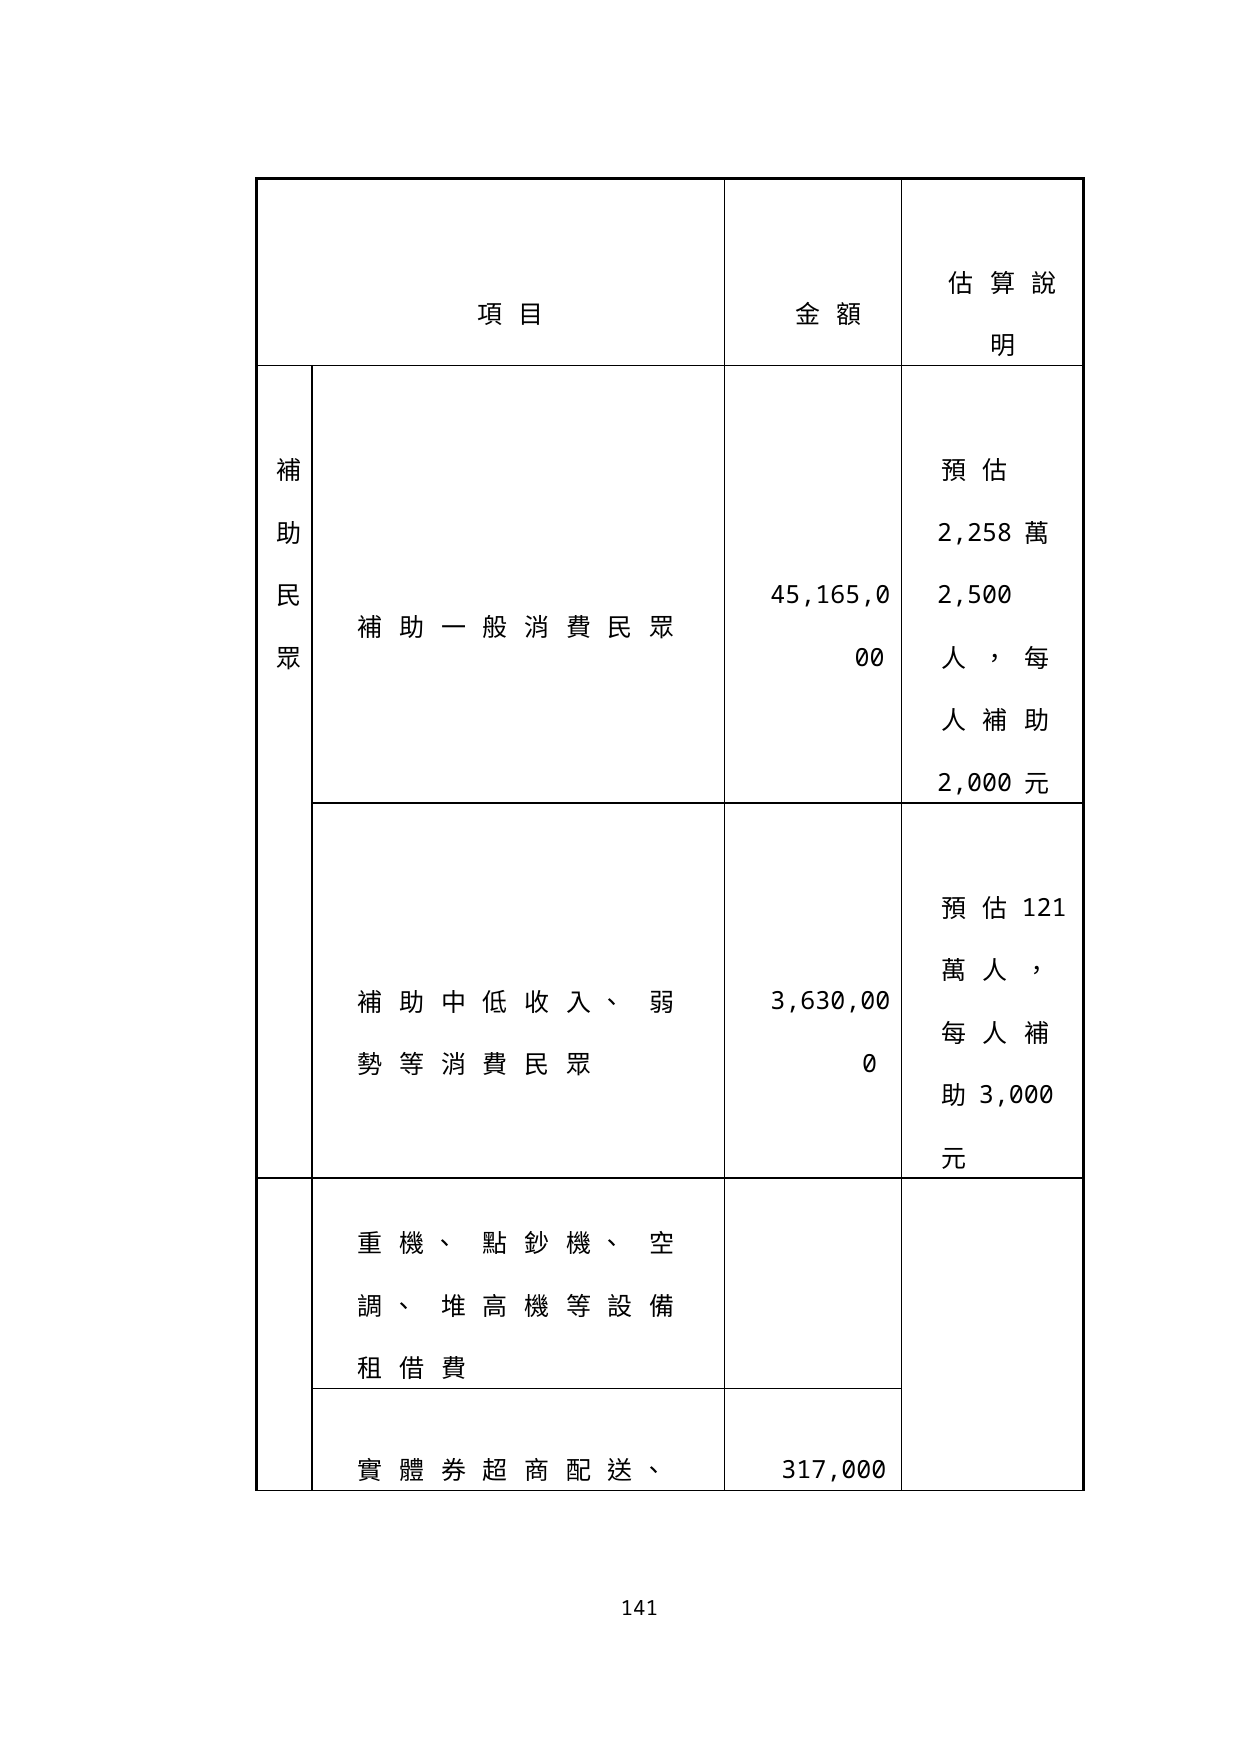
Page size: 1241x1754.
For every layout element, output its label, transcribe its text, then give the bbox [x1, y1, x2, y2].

table_cell [902, 1179, 1082, 1490]
table_header 項目 [258, 180, 724, 365]
table_cell [258, 1179, 311, 1490]
table_cell 3,630,000 [725, 804, 901, 1177]
table_cell [725, 1179, 901, 1387]
table_cell 補助中低收入、弱勢等消費民眾 [313, 804, 724, 1177]
table_cell 45,165,000 [725, 366, 901, 802]
table_cell 預估2,258萬2,500人，每人補助2,000元 [902, 366, 1082, 802]
table_header 估算說明 [902, 180, 1082, 365]
table_cell 實體券超商配送、 [313, 1389, 724, 1490]
table_cell 預估121萬人，每人補助3,000元 [902, 804, 1082, 1177]
table_cell 317,000 [725, 1389, 901, 1490]
table_cell 重機、點鈔機、空調、堆高機等設備租借費 [313, 1179, 724, 1387]
table_header 金額 [725, 180, 901, 365]
table_cell 補助民眾 [258, 366, 311, 1177]
table_cell 補助一般消費民眾 [313, 366, 724, 802]
